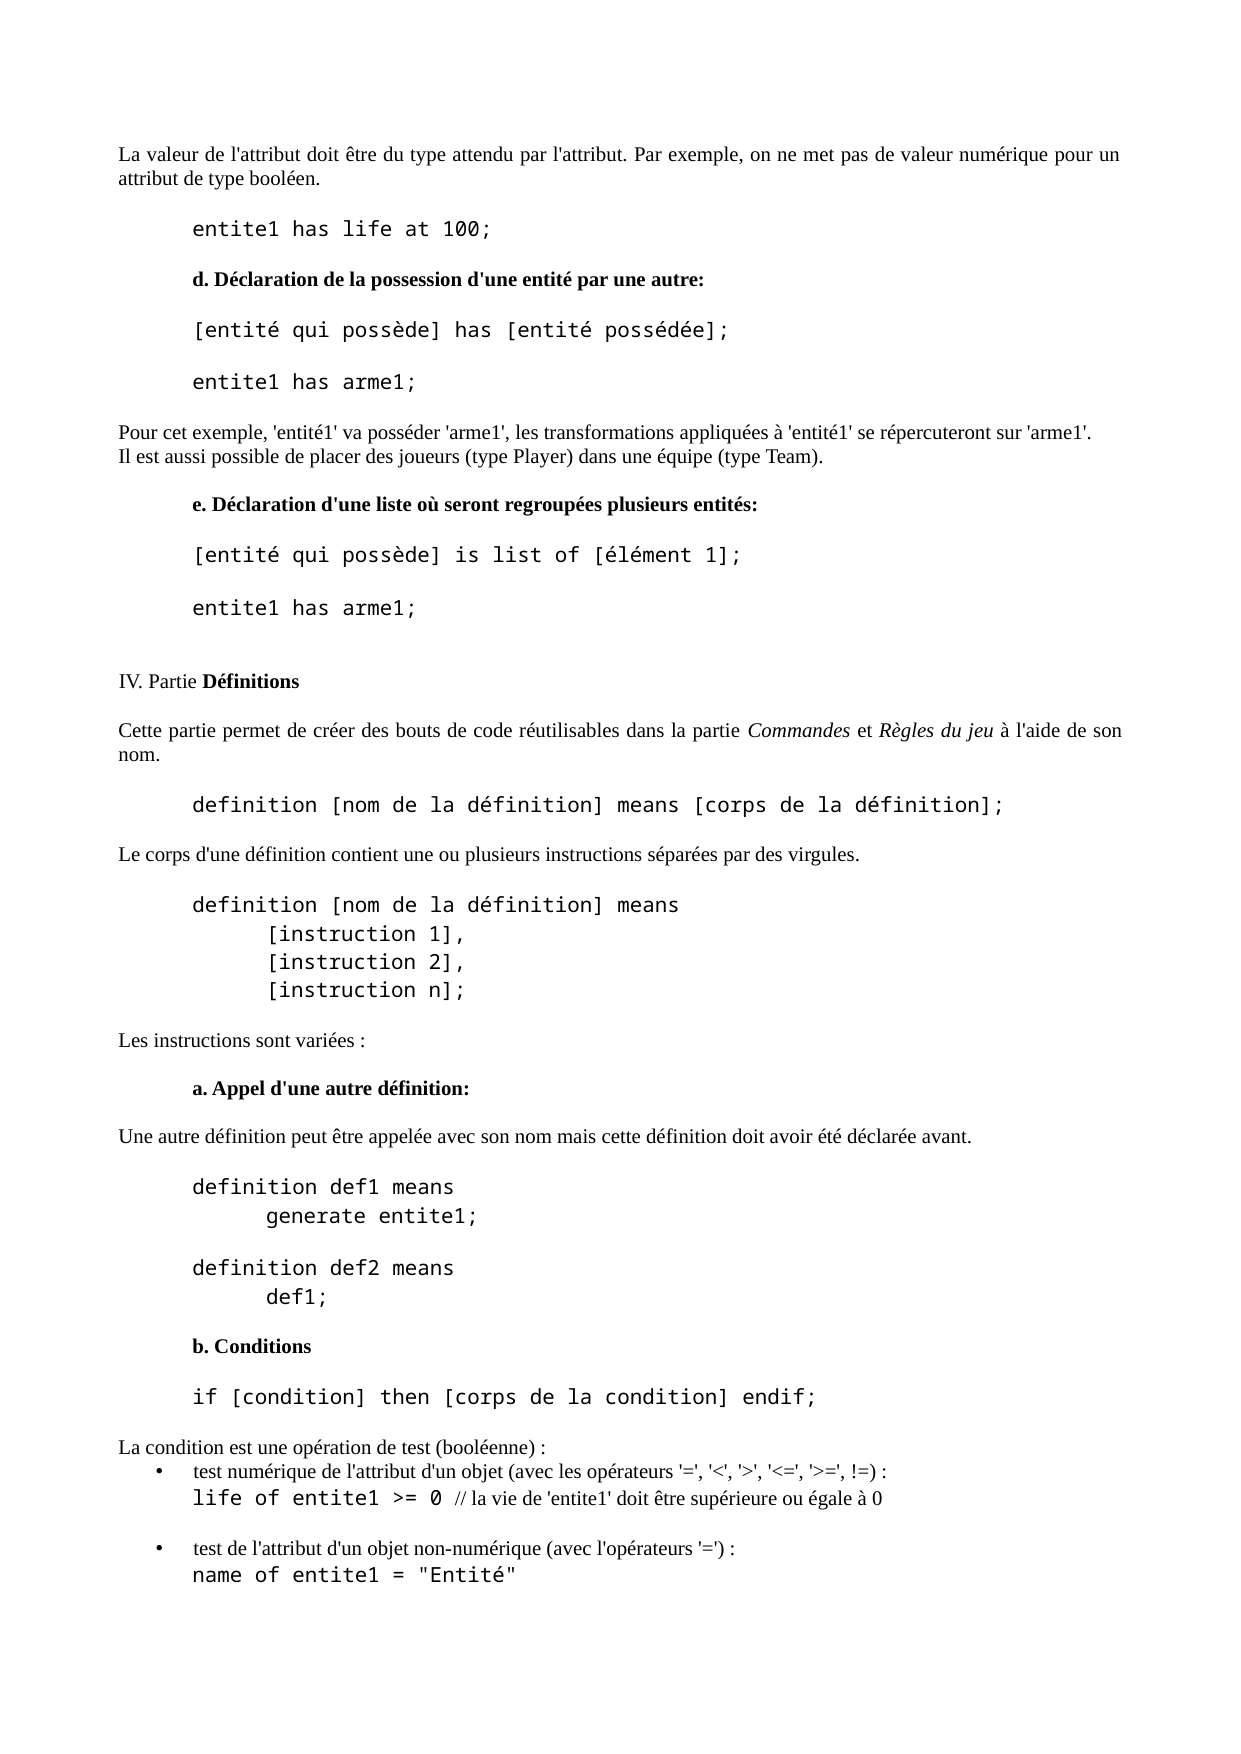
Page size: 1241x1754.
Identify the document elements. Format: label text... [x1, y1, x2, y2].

text b. Conditions [118, 1334, 1122, 1358]
text d. Déclaration de la possession d'une entité par une autre: [118, 267, 1122, 291]
text Le corps d'une définition contient une ou plusieurs instructions séparées par des virgules. [118, 842, 1122, 866]
text name of entite1 = "Entité" [118, 1560, 1122, 1588]
text IV. Partie Définitions [44, 669, 1122, 693]
text a. Appel d'une autre définition: [118, 1076, 1122, 1100]
text [instruction 1], [118, 919, 1122, 947]
text [instruction n]; [118, 976, 1122, 1004]
text e. Déclaration d'une liste où seront regroupées plusieurs entités: [118, 492, 1122, 516]
text def1; [118, 1282, 1122, 1310]
text definition def1 means [118, 1172, 1122, 1201]
list test numérique de l'attribut d'un objet (avec les opérateurs '=', '<', '>', '<=', '>=', !=) : [156, 1459, 1122, 1483]
text [entité qui possède] is list of [élément 1]; [118, 540, 1122, 569]
text entite1 has life at 100; [118, 214, 1122, 243]
text life of entite1 >= 0 // la vie de 'entite1' doit être supérieure ou égale à 0 [118, 1483, 1122, 1512]
text definition def2 means [118, 1253, 1122, 1282]
text Les instructions sont variées : [118, 1028, 1122, 1052]
text La condition est une opération de test (booléenne) : [118, 1435, 1122, 1459]
text definition [nom de la définition] means [118, 890, 1122, 919]
text [instruction 2], [118, 947, 1122, 976]
text Cette partie permet de créer des bouts de code réutilisables dans la partie Commandes et Règles du jeu à l'aide de son nom. [118, 717, 1122, 766]
text [entité qui possède] has [entité possédée]; [118, 315, 1122, 343]
text Il est aussi possible de placer des joueurs (type Player) dans une équipe (type Team). [118, 444, 1122, 468]
list test de l'attribut d'un objet non-numérique (avec l'opérateurs '=') : [156, 1536, 1122, 1560]
text Pour cet exemple, 'entité1' va posséder 'arme1', les transformations appliquées à 'entité1' se répercuteront sur 'arme1'. [118, 420, 1122, 444]
text entite1 has arme1; [118, 367, 1122, 396]
text entite1 has arme1; [118, 593, 1122, 621]
text definition [nom de la définition] means [corps de la définition]; [118, 790, 1122, 818]
text if [condition] then [corps de la condition] endif; [118, 1382, 1122, 1411]
text generate entite1; [118, 1201, 1122, 1229]
text Une autre définition peut être appelée avec son nom mais cette définition doit avoir été déclarée avant. [118, 1124, 1122, 1148]
text La valeur de l'attribut doit être du type attendu par l'attribut. Par exemple, on ne met pas de valeur numérique pour un attribut de type booléen. [118, 142, 1122, 190]
